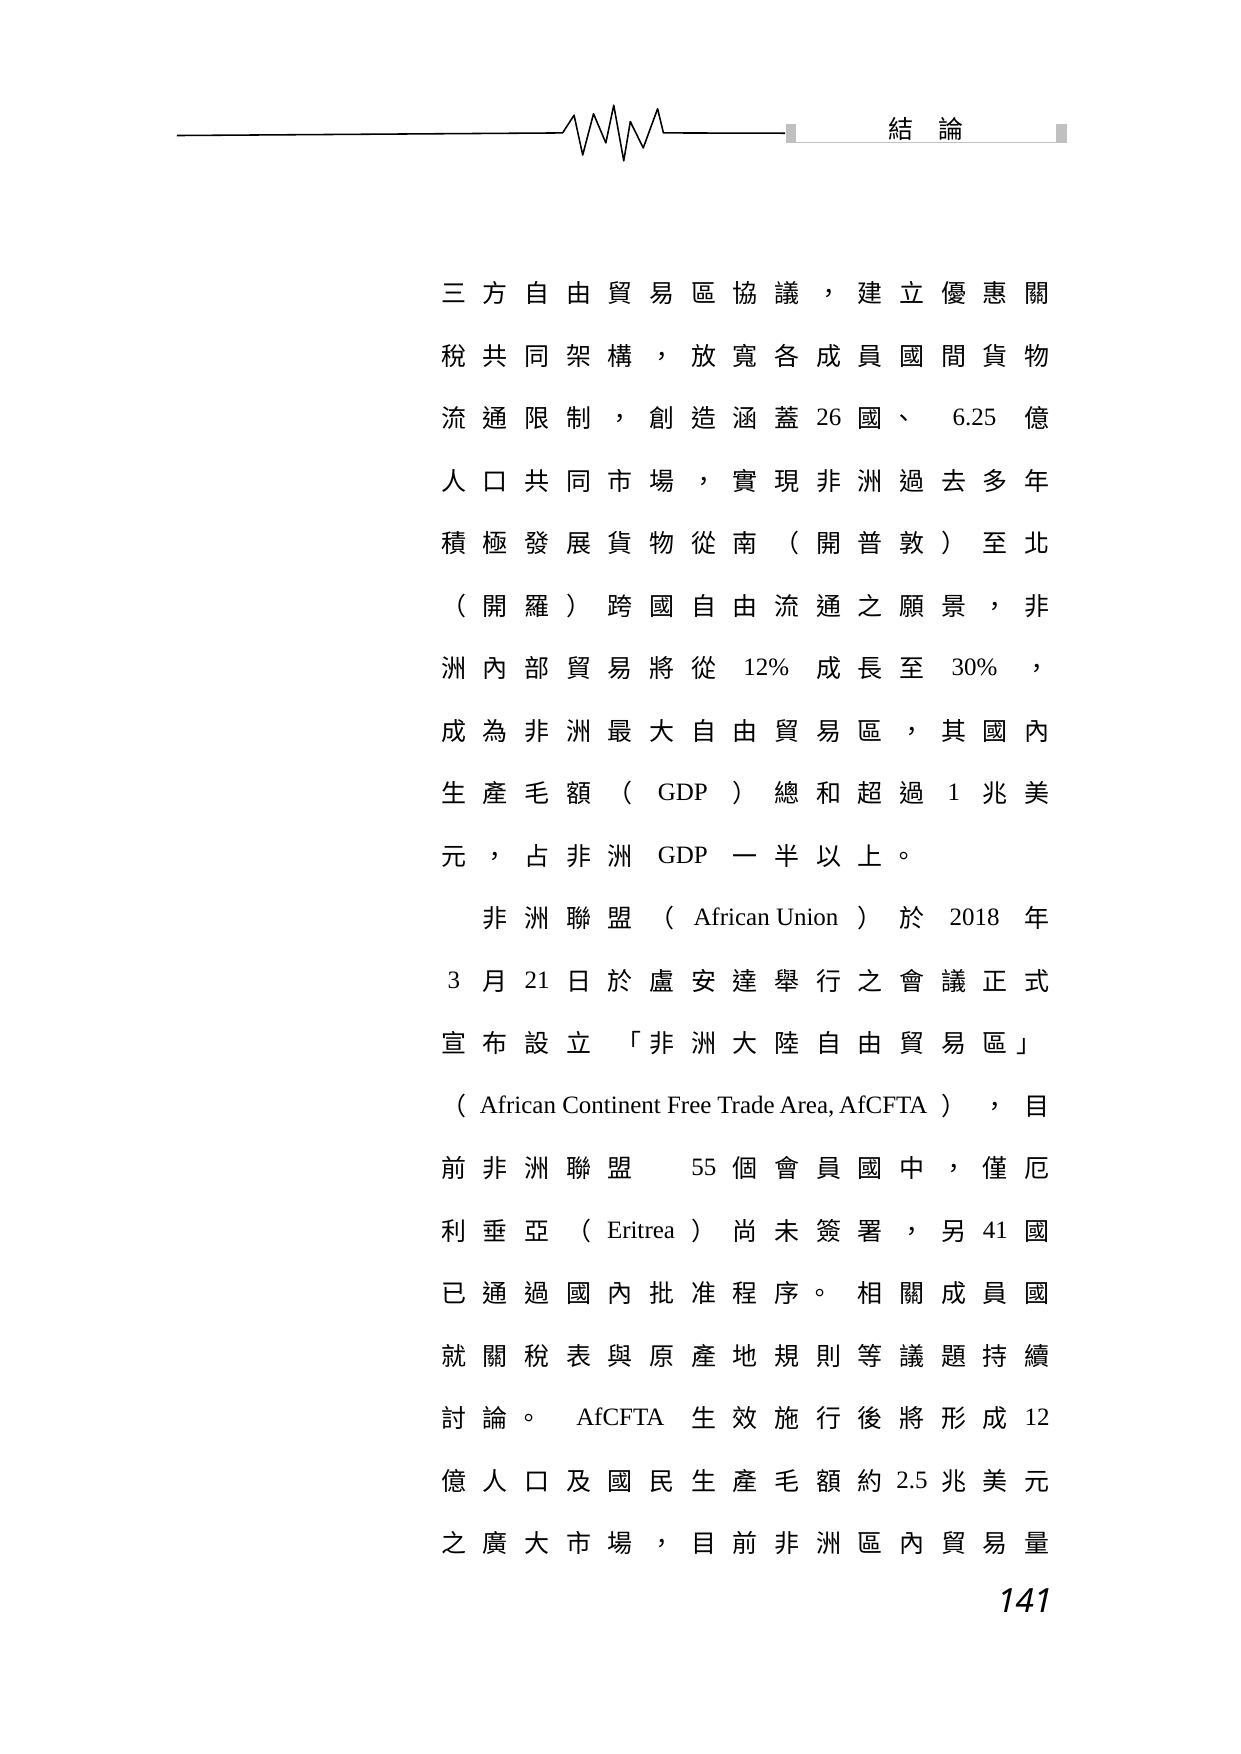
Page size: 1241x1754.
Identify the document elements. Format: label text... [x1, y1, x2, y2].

text 三方自由貿易區協議，建立優惠關稅共同架構，放寬各成員國間貨物流通限制，創造涵蓋26國、6.25億人口共同市場，實現非洲過去多年積極發展貨物從南（開普敦）至北（開羅）跨國自由流通之願景，非洲內部貿易將從12%成長至30%，成為非洲最大自由貿易區，其國內生產毛額（GDP）總和超過1兆美元，占非洲GDP一半以上。 [330, 250, 1058, 875]
text 非洲聯盟（African Union）於2018年3月21日於盧安達舉行之會議正式宣布設立「非洲大陸自由貿易區」（African Continent Free Trade Area, AfCFTA），目前非洲聯盟 55個會員國中，僅厄利垂亞（Eritrea）尚未簽署，另41國已通過國內批准程序。相關成員國就關稅表與原產地規則等議題持續討論。AfCFTA生效施行後將形成12億人口及國民生產毛額約2.5兆美元之廣大市場，目前非洲區內貿易量 [404, 875, 1058, 1563]
